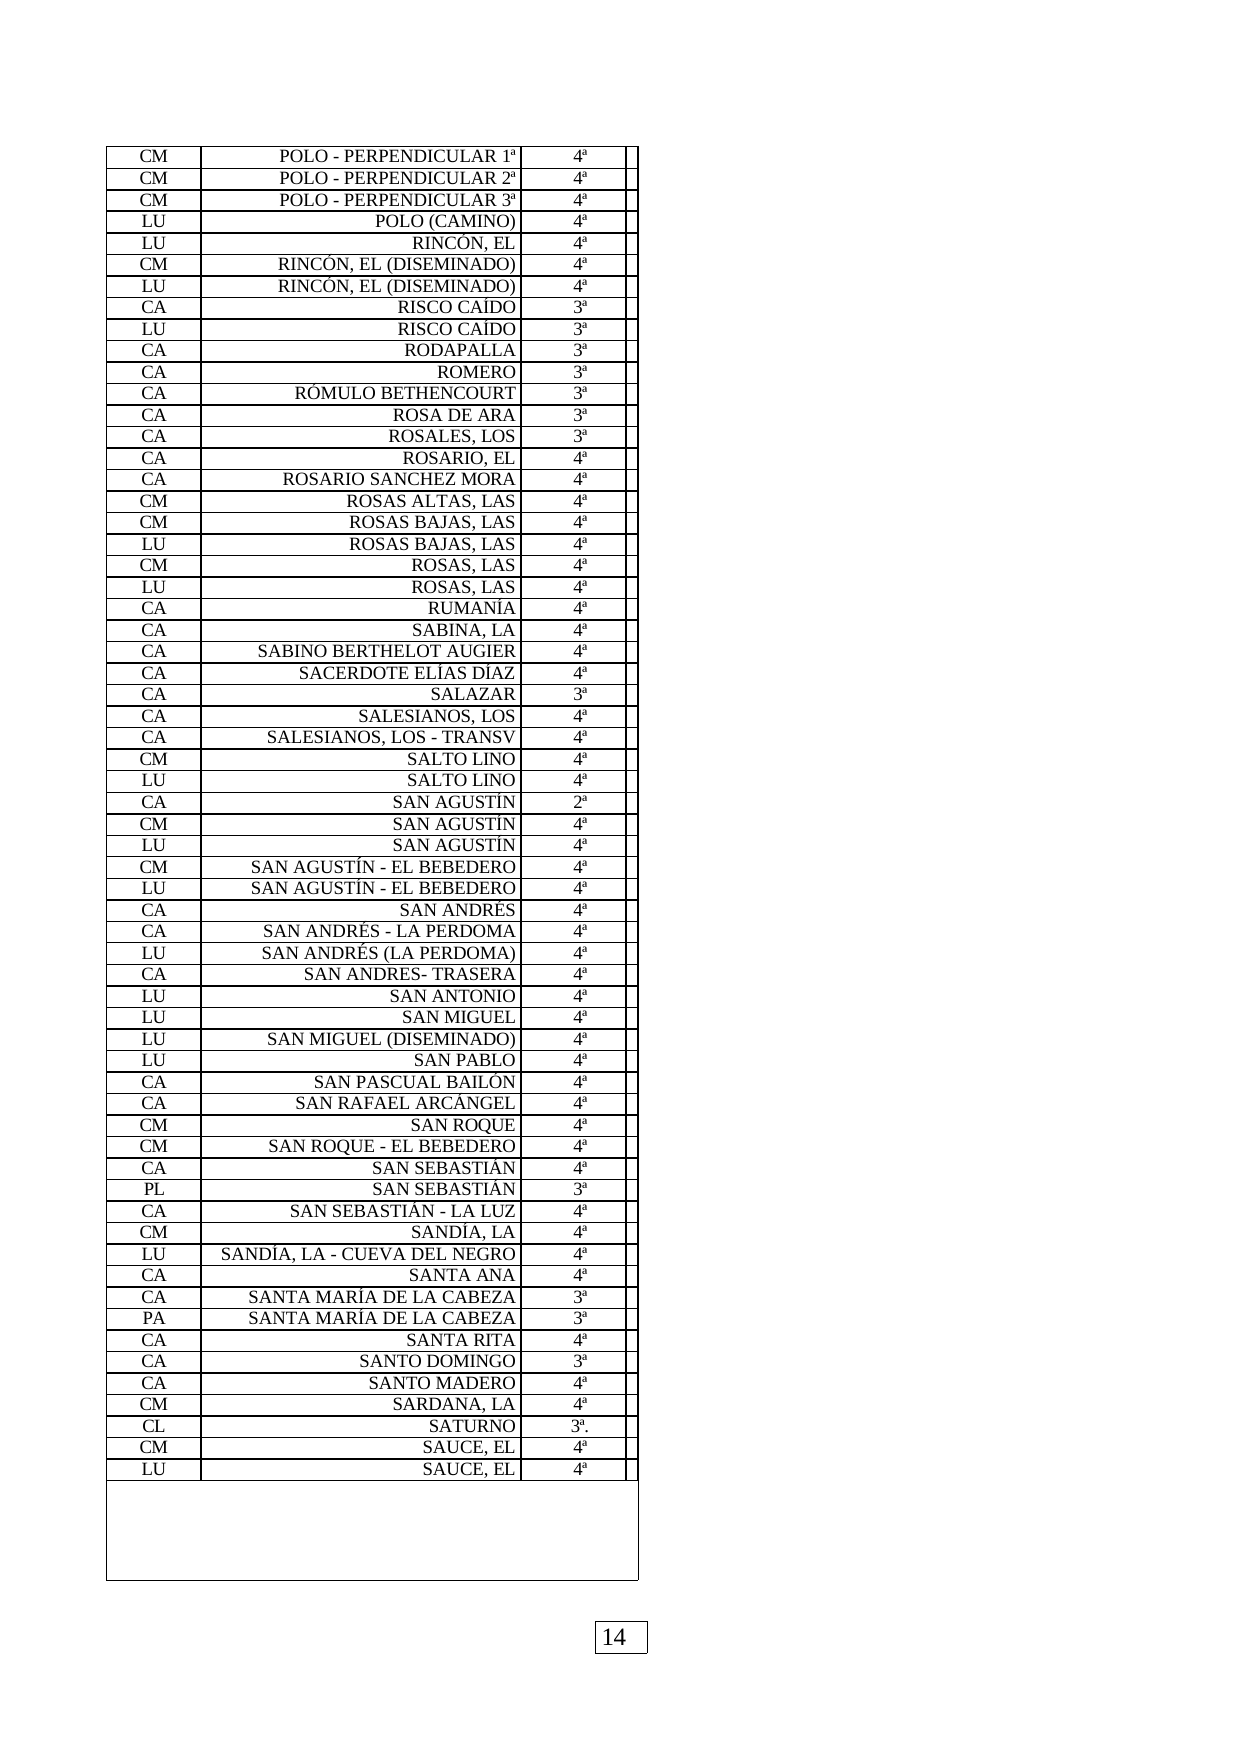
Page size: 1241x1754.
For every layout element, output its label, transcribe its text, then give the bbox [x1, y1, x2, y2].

table_cell SAUCE, EL [202, 1438, 520, 1458]
table_cell CM [107, 169, 200, 189]
table_cell CA [107, 384, 200, 404]
table_cell CM [107, 191, 200, 210]
table_cell CA [107, 1202, 200, 1222]
table_cell 4ª [522, 513, 625, 533]
table_cell [627, 857, 637, 877]
table_cell [627, 427, 637, 447]
table_cell LU [107, 320, 200, 339]
table_cell LU [107, 277, 200, 296]
table_cell 4ª [522, 492, 625, 512]
table_cell SALTO LINO [202, 750, 520, 770]
table_cell [627, 1309, 637, 1329]
table_cell [627, 1374, 637, 1393]
table_header CM [107, 147, 200, 167]
table_cell 4ª [522, 642, 625, 662]
table_cell CA [107, 406, 200, 426]
table_cell CA [107, 1352, 200, 1372]
table_cell 4ª [522, 879, 625, 899]
table_cell 4ª [522, 234, 625, 253]
table_cell CA [107, 449, 200, 468]
table_cell SALESIANOS, LOS [202, 707, 520, 727]
table_cell SANTA RITA [202, 1331, 520, 1351]
table_cell 4ª [522, 212, 625, 232]
table_cell SALAZAR [202, 685, 520, 705]
table_cell SAN SEBASTIÁN [202, 1159, 520, 1179]
table_cell [627, 255, 637, 275]
table_cell 4ª [522, 578, 625, 598]
table_cell 3ª [522, 1180, 625, 1200]
table_cell SAN MIGUEL (DISEMINADO) [202, 1030, 520, 1049]
table_cell SABINA, LA [202, 621, 520, 641]
table_cell 4ª [522, 815, 625, 834]
table_cell SABINO BERTHELOT AUGIER [202, 642, 520, 662]
table_cell 4ª [522, 965, 625, 985]
table_cell RINCÓN, EL [202, 234, 520, 253]
table_cell 4ª [522, 1008, 625, 1028]
table_header POLO - PERPENDICULAR 1ª [202, 147, 520, 167]
table_cell 3ª [522, 1309, 625, 1329]
table_cell CA [107, 1094, 200, 1114]
table_cell [627, 449, 637, 468]
table_cell 4ª [522, 857, 625, 877]
table_cell CM [107, 750, 200, 770]
table_cell 3ª [522, 685, 625, 705]
table_cell CM [107, 556, 200, 576]
table_cell CA [107, 1266, 200, 1286]
table_cell SAN AGUSTÍN - EL BEBEDERO [202, 857, 520, 877]
table_cell CA [107, 685, 200, 705]
table_cell [627, 901, 637, 921]
table_cell SANTA MARÍA DE LA CABEZA [202, 1288, 520, 1308]
table_cell SAN AGUSTÍN [202, 793, 520, 813]
table_cell CA [107, 599, 200, 619]
table_cell LU [107, 578, 200, 598]
table_cell SANTA ANA [202, 1266, 520, 1286]
table_cell SAN ANDRÉS (LA PERDOMA) [202, 943, 520, 963]
table_cell SALTO LINO [202, 771, 520, 791]
table_cell 4ª [522, 1116, 625, 1136]
table_cell 4ª [522, 535, 625, 554]
table_cell CA [107, 965, 200, 985]
table_cell 4ª [522, 1159, 625, 1179]
table_cell [627, 1223, 637, 1243]
table_cell SAN AGUSTÍN [202, 815, 520, 834]
table_cell [627, 1245, 637, 1265]
table_cell SAN RAFAEL ARCÁNGEL [202, 1094, 520, 1114]
table_cell [627, 1288, 637, 1308]
table_header 4ª [522, 147, 625, 167]
table_cell SAUCE, EL [202, 1460, 520, 1480]
table_cell LU [107, 836, 200, 856]
table_cell LU [107, 234, 200, 253]
table_cell SAN ANTONIO [202, 987, 520, 1007]
table_cell SATURNO [202, 1417, 520, 1436]
table_cell [627, 922, 637, 942]
table_cell 4ª [522, 556, 625, 576]
table_cell RÓMULO BETHENCOURT [202, 384, 520, 404]
table_cell [627, 406, 637, 426]
table_cell 4ª [522, 1245, 625, 1265]
table_cell SANDÍA, LA - CUEVA DEL NEGRO [202, 1245, 520, 1265]
table_cell 3ª [522, 341, 625, 361]
table_cell POLO (CAMINO) [202, 212, 520, 232]
table_cell RODAPALLA [202, 341, 520, 361]
table_cell 4ª [522, 1051, 625, 1071]
table_cell [627, 320, 637, 339]
table_cell CA [107, 728, 200, 748]
table_cell [627, 642, 637, 662]
table_cell 4ª [522, 1374, 625, 1393]
table_cell CA [107, 621, 200, 641]
table_cell 4ª [522, 1073, 625, 1093]
table_cell POLO - PERPENDICULAR 3ª [202, 191, 520, 210]
table_cell [627, 1159, 637, 1179]
table_cell 4ª [522, 449, 625, 468]
table_cell CA [107, 901, 200, 921]
table_cell [627, 599, 637, 619]
table_cell SALESIANOS, LOS - TRANSV [202, 728, 520, 748]
table_cell [627, 363, 637, 382]
table_cell SAN ROQUE - EL BEBEDERO [202, 1137, 520, 1157]
table_cell RISCO CAÍDO [202, 320, 520, 339]
table_cell CM [107, 255, 200, 275]
table_cell [627, 341, 637, 361]
table_cell 4ª [522, 1395, 625, 1415]
table_cell LU [107, 987, 200, 1007]
table_cell LU [107, 1008, 200, 1028]
table_cell [627, 1395, 637, 1415]
table_cell SANTA MARÍA DE LA CABEZA [202, 1309, 520, 1329]
table_cell ROSARIO, EL [202, 449, 520, 468]
table_cell 3ª [522, 384, 625, 404]
table_cell CA [107, 427, 200, 447]
table_cell [627, 1202, 637, 1222]
table_cell [627, 965, 637, 985]
table_cell 4ª [522, 169, 625, 189]
table_cell [627, 621, 637, 641]
table_cell [627, 1137, 637, 1157]
table_cell SANTO MADERO [202, 1374, 520, 1393]
table_cell ROSAS BAJAS, LAS [202, 513, 520, 533]
table_cell 4ª [522, 771, 625, 791]
table_cell [627, 1094, 637, 1114]
table_cell ROSAS BAJAS, LAS [202, 535, 520, 554]
table_cell 4ª [522, 664, 625, 684]
table_cell [627, 1438, 637, 1458]
table_cell 4ª [522, 255, 625, 275]
table_cell 4ª [522, 1223, 625, 1243]
table_cell ROSAS, LAS [202, 578, 520, 598]
table_cell 4ª [522, 1202, 625, 1222]
table_cell [627, 470, 637, 490]
table_cell CM [107, 857, 200, 877]
table_cell [627, 384, 637, 404]
table_cell CM [107, 1438, 200, 1458]
table_cell LU [107, 212, 200, 232]
table_cell [627, 707, 637, 727]
table_cell [627, 750, 637, 770]
table_cell [627, 556, 637, 576]
table_cell CA [107, 1331, 200, 1351]
table_cell 4ª [522, 1331, 625, 1351]
table_cell SAN AGUSTÍN - EL BEBEDERO [202, 879, 520, 899]
table_cell [627, 191, 637, 210]
table_cell CM [107, 1395, 200, 1415]
table_cell SAN SEBASTIÁN - LA LUZ [202, 1202, 520, 1222]
table_cell [627, 492, 637, 512]
table_cell LU [107, 535, 200, 554]
table_cell [627, 1180, 637, 1200]
table_cell [627, 793, 637, 813]
table_cell CA [107, 793, 200, 813]
table_cell 3ª [522, 298, 625, 318]
table_cell CM [107, 1137, 200, 1157]
table_cell LU [107, 1051, 200, 1071]
table_cell CA [107, 1374, 200, 1393]
table_cell LU [107, 1245, 200, 1265]
table_cell CA [107, 707, 200, 727]
table_cell 3ª [522, 1352, 625, 1372]
table_cell [627, 943, 637, 963]
table_cell PL [107, 1180, 200, 1200]
table_cell CA [107, 470, 200, 490]
table_cell 4ª [522, 728, 625, 748]
table_cell 3ª [522, 320, 625, 339]
table_cell CL [107, 1417, 200, 1436]
table_cell LU [107, 1030, 200, 1049]
table_cell ROMERO [202, 363, 520, 382]
table_cell 2ª [522, 793, 625, 813]
table_cell [627, 578, 637, 598]
table_cell RINCÓN, EL (DISEMINADO) [202, 255, 520, 275]
table_cell SAN ANDRÉS [202, 901, 520, 921]
table_cell PA [107, 1309, 200, 1329]
table_cell CA [107, 363, 200, 382]
table_cell [627, 879, 637, 899]
table_cell SAN PABLO [202, 1051, 520, 1071]
table_cell 4ª [522, 943, 625, 963]
table_cell CM [107, 1116, 200, 1136]
table_cell [627, 815, 637, 834]
table_cell [627, 535, 637, 554]
table_cell 4ª [522, 922, 625, 942]
table_cell 3ª [522, 1288, 625, 1308]
table_cell ROSAS ALTAS, LAS [202, 492, 520, 512]
table_cell [627, 836, 637, 856]
table_cell 4ª [522, 1438, 625, 1458]
table_cell CA [107, 298, 200, 318]
table_cell [627, 987, 637, 1007]
table_cell SAN SEBASTIÁN [202, 1180, 520, 1200]
table_cell CA [107, 341, 200, 361]
table_cell [627, 1116, 637, 1136]
table_cell SANTO DOMINGO [202, 1352, 520, 1372]
table_cell 4ª [522, 621, 625, 641]
table_cell CA [107, 1288, 200, 1308]
table_cell LU [107, 771, 200, 791]
table_cell CA [107, 664, 200, 684]
table_cell CA [107, 922, 200, 942]
table_cell [627, 1051, 637, 1071]
table_cell 4ª [522, 277, 625, 296]
table_cell SAN ROQUE [202, 1116, 520, 1136]
table_cell 4ª [522, 987, 625, 1007]
table_cell 4ª [522, 750, 625, 770]
table_cell 4ª [522, 707, 625, 727]
table_cell CM [107, 1223, 200, 1243]
table_cell 4ª [522, 1030, 625, 1049]
table_cell CA [107, 642, 200, 662]
table_cell ROSARIO SANCHEZ MORA [202, 470, 520, 490]
table_cell SAN ANDRES- TRASERA [202, 965, 520, 985]
table_cell [627, 771, 637, 791]
table_cell SAN AGUSTÍN [202, 836, 520, 856]
table_header [627, 147, 637, 167]
table_cell CA [107, 1159, 200, 1179]
table_cell SACERDOTE ELÍAS DÍAZ [202, 664, 520, 684]
table_cell LU [107, 943, 200, 963]
table_cell LU [107, 1460, 200, 1480]
table_cell [627, 685, 637, 705]
table_cell 3ª [522, 363, 625, 382]
table_cell [627, 513, 637, 533]
table_cell 3ª [522, 406, 625, 426]
table_cell 4ª [522, 1094, 625, 1114]
table_cell ROSAS, LAS [202, 556, 520, 576]
table_cell [627, 1008, 637, 1028]
table_cell RINCÓN, EL (DISEMINADO) [202, 277, 520, 296]
table_cell CA [107, 1073, 200, 1093]
table_cell 4ª [522, 901, 625, 921]
table_cell [627, 1460, 637, 1480]
table_cell CM [107, 513, 200, 533]
table_cell [627, 1417, 637, 1436]
table_cell 3ª [522, 427, 625, 447]
table_cell 4ª [522, 599, 625, 619]
table_cell 4ª [522, 1137, 625, 1157]
table_cell [627, 1352, 637, 1372]
table_cell [627, 298, 637, 318]
table_cell SAN PASCUAL BAILÓN [202, 1073, 520, 1093]
table_cell [627, 1331, 637, 1351]
table_cell SARDANA, LA [202, 1395, 520, 1415]
table_cell [627, 212, 637, 232]
table_cell POLO - PERPENDICULAR 2ª [202, 169, 520, 189]
table_cell RISCO CAÍDO [202, 298, 520, 318]
table_cell 4ª [522, 1266, 625, 1286]
table_cell ROSA DE ARA [202, 406, 520, 426]
table_cell SANDÍA, LA [202, 1223, 520, 1243]
table_cell [627, 728, 637, 748]
table_cell RUMANÍA [202, 599, 520, 619]
table_cell [627, 234, 637, 253]
table_cell SAN ANDRÉS - LA PERDOMA [202, 922, 520, 942]
table_cell 3ª. [522, 1417, 625, 1436]
table_cell [627, 169, 637, 189]
table_cell CM [107, 815, 200, 834]
table_cell [627, 1266, 637, 1286]
table_cell 4ª [522, 470, 625, 490]
table_cell 4ª [522, 836, 625, 856]
table_cell [627, 664, 637, 684]
table_cell CM [107, 492, 200, 512]
table_cell [627, 1030, 637, 1049]
table_cell [627, 1073, 637, 1093]
table_cell ROSALES, LOS [202, 427, 520, 447]
table_cell 4ª [522, 191, 625, 210]
table_cell 4ª [522, 1460, 625, 1480]
table_cell SAN MIGUEL [202, 1008, 520, 1028]
table_cell [627, 277, 637, 296]
table_cell LU [107, 879, 200, 899]
